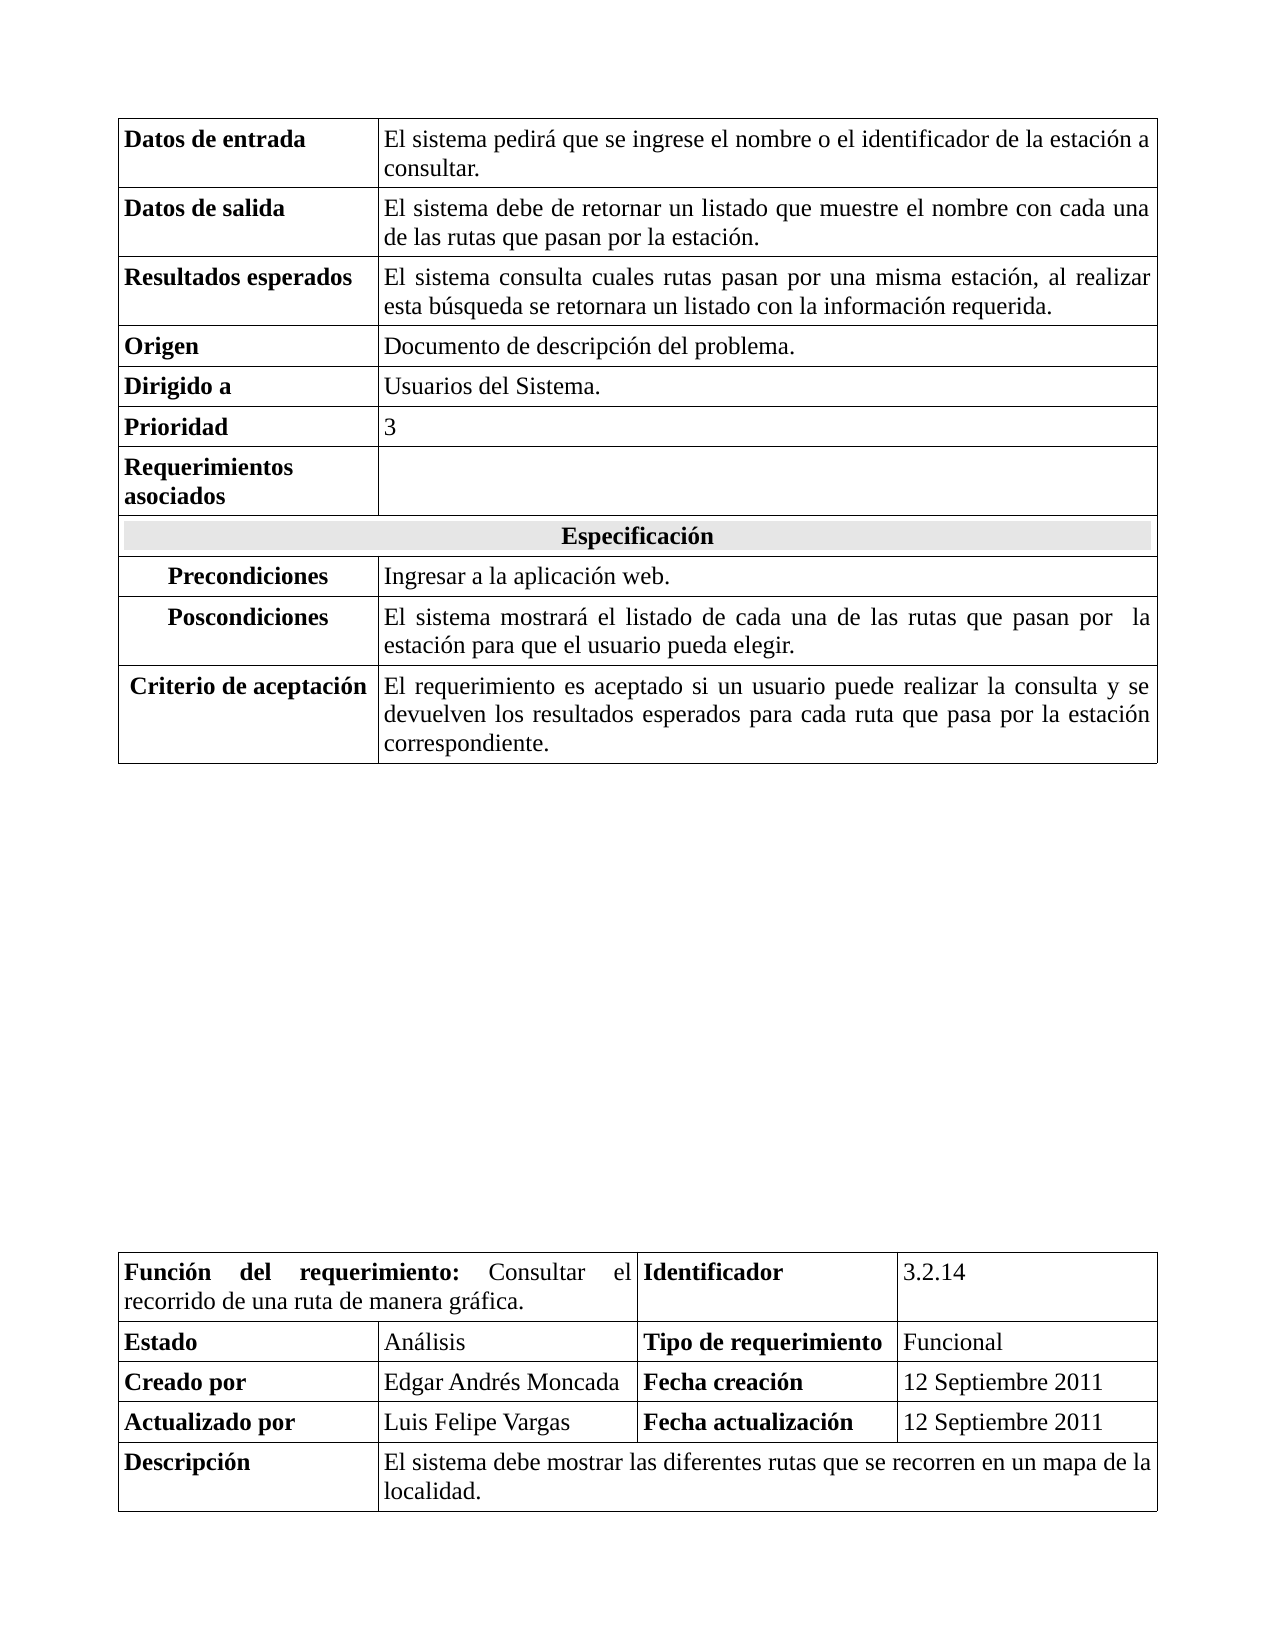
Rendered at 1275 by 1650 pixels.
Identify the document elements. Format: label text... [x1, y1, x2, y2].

table_cell Datos de salida [119, 188, 378, 256]
table_cell [379, 447, 1157, 515]
table_cell Edgar Andrés Moncada [379, 1362, 637, 1401]
table_cell 12 Septiembre 2011 [898, 1362, 1157, 1401]
table_cell El sistema mostrará el listado de cada una de las rutas que pasan por la estación para que el usuario pueda elegir. [379, 597, 1157, 665]
table_cell Requerimientos asociados [119, 447, 378, 515]
table_cell Especificación [119, 516, 1157, 556]
table_cell Creado por [119, 1362, 378, 1401]
table_cell Dirigido a [119, 367, 378, 406]
table_cell 3 [379, 407, 1157, 446]
table_cell Funcional [898, 1322, 1157, 1361]
table_cell Datos de entrada [119, 119, 378, 187]
table_header Función del requerimiento: Consultar el recorrido de una ruta de manera gráfica. [119, 1253, 637, 1321]
table_cell Descripción [119, 1443, 378, 1511]
table_cell Tipo de requerimiento [638, 1322, 897, 1361]
table_cell El requerimiento es aceptado si un usuario puede realizar la consulta y se devuelven los resultados esperados para cada ruta que pasa por la estación correspondiente. [379, 666, 1157, 763]
table_cell El sistema consulta cuales rutas pasan por una misma estación, al realizar esta búsqueda se retornara un listado con la información requerida. [379, 257, 1157, 325]
table_cell Origen [119, 326, 378, 366]
table_cell Precondiciones [119, 557, 378, 596]
table_cell 12 Septiembre 2011 [898, 1402, 1157, 1442]
table_header 3.2.14 [898, 1253, 1157, 1321]
table_cell El sistema pedirá que se ingrese el nombre o el identificador de la estación a consultar. [379, 119, 1157, 187]
table_cell Fecha creación [638, 1362, 897, 1401]
table_cell Estado [119, 1322, 378, 1361]
table_cell Ingresar a la aplicación web. [379, 557, 1157, 596]
table_cell El sistema debe de retornar un listado que muestre el nombre con cada una de las rutas que pasan por la estación. [379, 188, 1157, 256]
table_cell Luis Felipe Vargas [379, 1402, 637, 1442]
table_cell El sistema debe mostrar las diferentes rutas que se recorren en un mapa de la localidad. [379, 1443, 1157, 1511]
table_cell Análisis [379, 1322, 637, 1361]
table_cell Actualizado por [119, 1402, 378, 1442]
table_cell Poscondiciones [119, 597, 378, 665]
table_cell Resultados esperados [119, 257, 378, 325]
table_cell Prioridad [119, 407, 378, 446]
table_cell Fecha actualización [638, 1402, 897, 1442]
table_header Identificador [638, 1253, 897, 1321]
table_cell Criterio de aceptación [119, 666, 378, 763]
table_cell Usuarios del Sistema. [379, 367, 1157, 406]
table_cell Documento de descripción del problema. [379, 326, 1157, 366]
